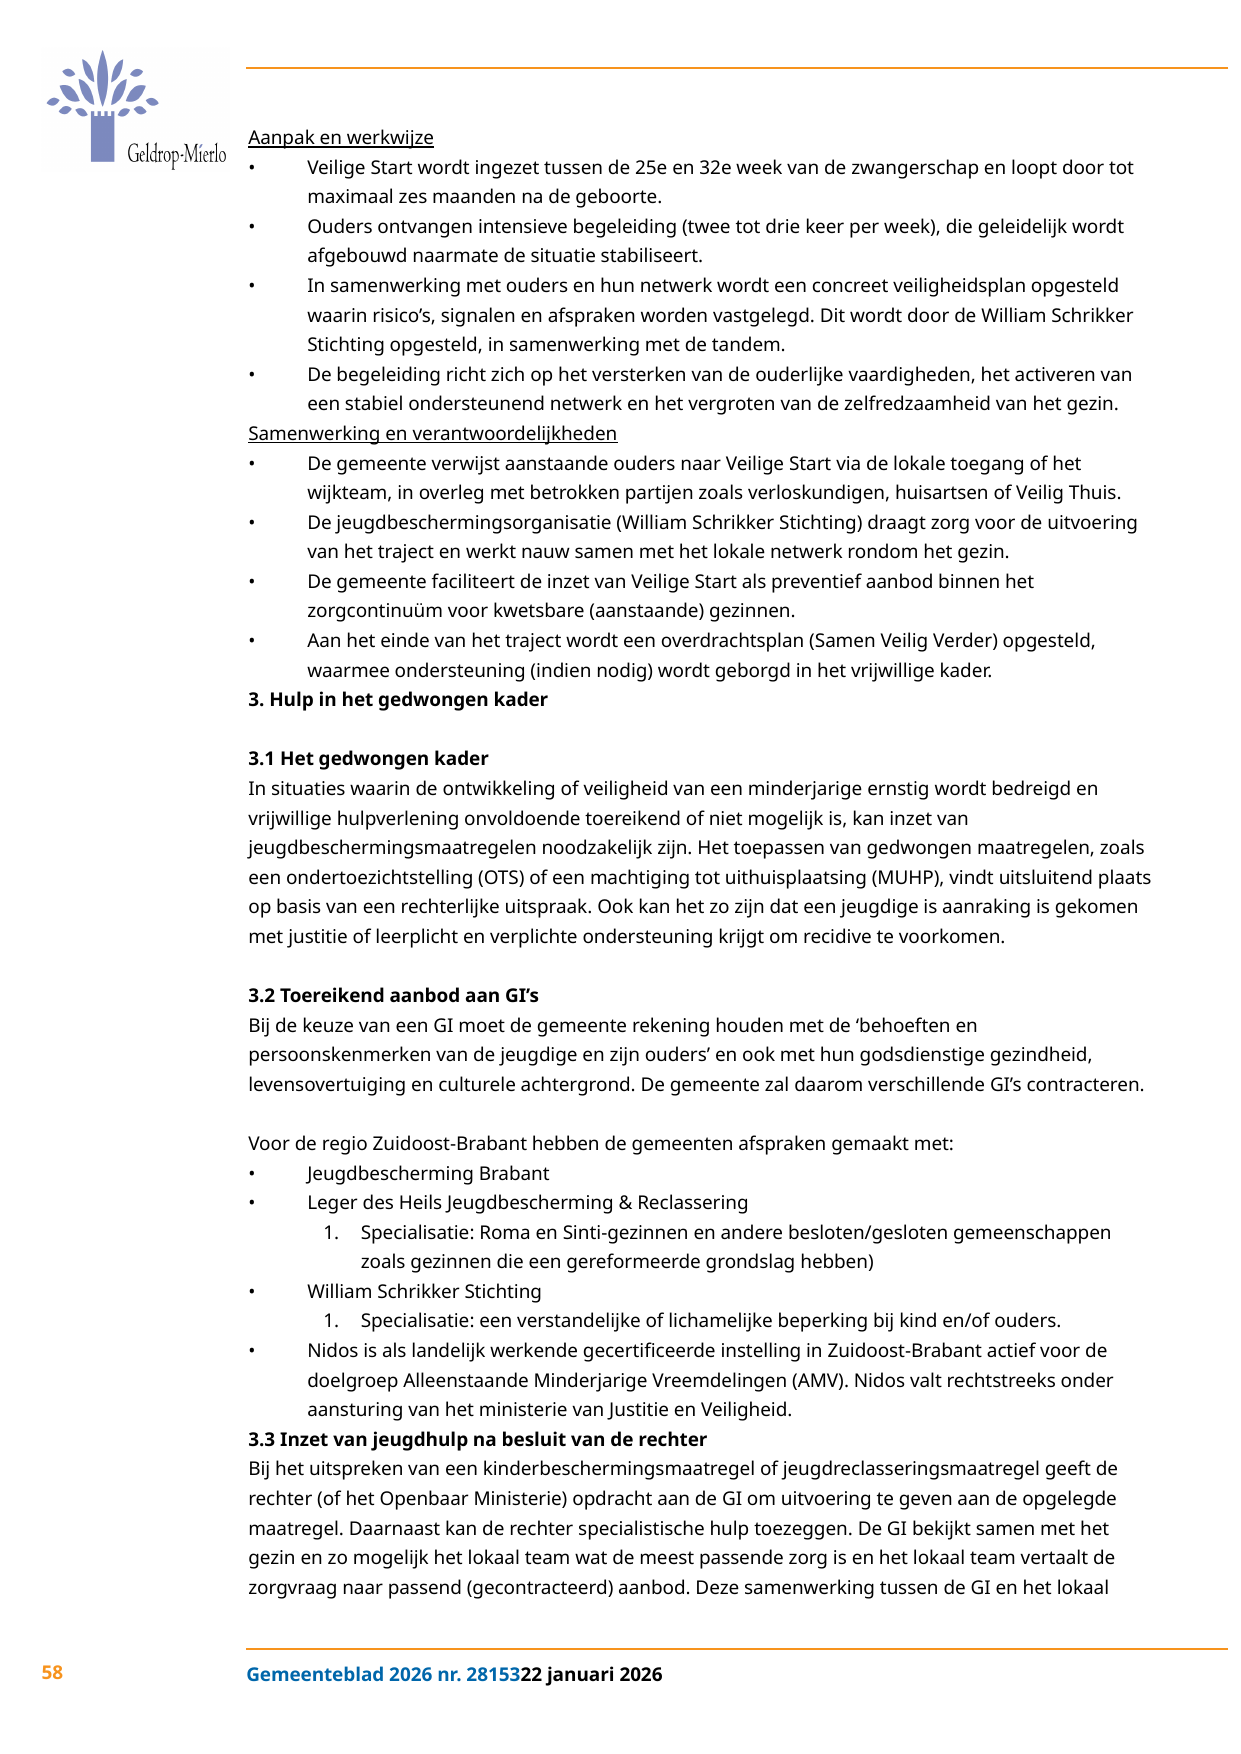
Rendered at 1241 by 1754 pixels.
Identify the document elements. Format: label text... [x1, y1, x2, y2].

list De gemeente verwijst aanstaande ouders naar Veilige Start via de lokale toegang of het wijkteam, in overleg met betrokken partijen zoals verloskundigen, huisartsen of Veilig Thuis. [248, 450, 1152, 505]
list De jeugdbeschermingsorganisatie (William Schrikker Stichting) draagt zorg voor de uitvoering van het traject en werkt nauw samen met het lokale netwerk rondom het gezin. [248, 509, 1152, 564]
text Aanpak en werkwijze [248, 124, 1152, 150]
list Nidos is als landelijk werkende gecertificeerde instelling in Zuidoost-Brabant actief voor de doelgroep Alleenstaande Minderjarige Vreemdelingen (AMV). Nidos valt rechtstreeks onder aansturing van het ministerie van Justitie en Veiligheid. [248, 1337, 1152, 1422]
text Bij de keuze van een GI moet de gemeente rekening houden met de ‘behoeften en persoonskenmerken van de jeugdige en zijn ouders’ en ook met hun godsdienstige gezindheid, levensovertuiging en culturele achtergrond. De gemeente zal daarom verschillende GI’s contracteren. [248, 1012, 1152, 1097]
picture [41, 47, 231, 172]
text 3.3 Inzet van jeugdhulp na besluit van de rechter [248, 1426, 1152, 1452]
list Leger des Heils Jeugdbescherming & Reclassering [248, 1189, 1152, 1215]
list Ouders ontvangen intensieve begeleiding (twee tot drie keer per week), die geleidelijk wordt afgebouwd naarmate de situatie stabiliseert. [248, 213, 1152, 268]
text In situaties waarin de ontwikkeling of veiligheid van een minderjarige ernstig wordt bedreigd en vrijwillige hulpverlening onvoldoende toereikend of niet mogelijk is, kan inzet van jeugdbeschermingsmaatregelen noodzakelijk zijn. Het toepassen van gedwongen maatregelen, zoals een ondertoezichtstelling (OTS) of een machtiging tot uithuisplaatsing (MUHP), vindt uitsluitend plaats op basis van een rechterlijke uitspraak. Ook kan het zo zijn dat een jeugdige is aanraking is gekomen met justitie of leerplicht en verplichte ondersteuning krijgt om recidive te voorkomen. [248, 775, 1152, 949]
text 3. Hulp in het gedwongen kader [248, 686, 1152, 712]
list Specialisatie: Roma en Sinti-gezinnen en andere besloten/gesloten gemeenschappen zoals gezinnen die een gereformeerde grondslag hebben) [323, 1219, 1152, 1274]
list William Schrikker Stichting [248, 1278, 1152, 1304]
list De begeleiding richt zich op het versterken van de ouderlijke vaardigheden, het activeren van een stabiel ondersteunend netwerk en het vergroten van de zelfredzaamheid van het gezin. [248, 361, 1152, 416]
text Voor de regio Zuidoost-Brabant hebben de gemeenten afspraken gemaakt met: [248, 1130, 1152, 1156]
list Specialisatie: een verstandelijke of lichamelijke beperking bij kind en/of ouders. [323, 1308, 1152, 1333]
text Samenwerking en verantwoordelijkheden [248, 420, 1152, 446]
list In samenwerking met ouders en hun netwerk wordt een concreet veiligheidsplan opgesteld waarin risico’s, signalen en afspraken worden vastgelegd. Dit wordt door de William Schrikker Stichting opgesteld, in samenwerking met de tandem. [248, 272, 1152, 357]
list Jeugdbescherming Brabant [248, 1160, 1152, 1186]
text Bij het uitspreken van een kinderbeschermingsmaatregel of jeugdreclasseringsmaatregel geeft de rechter (of het Openbaar Ministerie) opdracht aan de GI om uitvoering te geven aan de opgelegde maatregel. Daarnaast kan de rechter specialistische hulp toezeggen. De GI bekijkt samen met het gezin en zo mogelijk het lokaal team wat de meest passende zorg is en het lokaal team vertaalt de zorgvraag naar passend (gecontracteerd) aanbod. Deze samenwerking tussen de GI en het lokaal [248, 1456, 1152, 1600]
list Aan het einde van het traject wordt een overdrachtsplan (Samen Veilig Verder) opgesteld, waarmee ondersteuning (indien nodig) wordt geborgd in het vrijwillige kader. [248, 627, 1152, 683]
list De gemeente faciliteert de inzet van Veilige Start als preventief aanbod binnen het zorgcontinuüm voor kwetsbare (aanstaande) gezinnen. [248, 568, 1152, 623]
text 3.2 Toereikend aanbod aan GI’s [248, 982, 1152, 1008]
list Veilige Start wordt ingezet tussen de 25e en 32e week van de zwangerschap en loopt door tot maximaal zes maanden na de geboorte. [248, 154, 1152, 209]
text 3.1 Het gedwongen kader [248, 746, 1152, 771]
